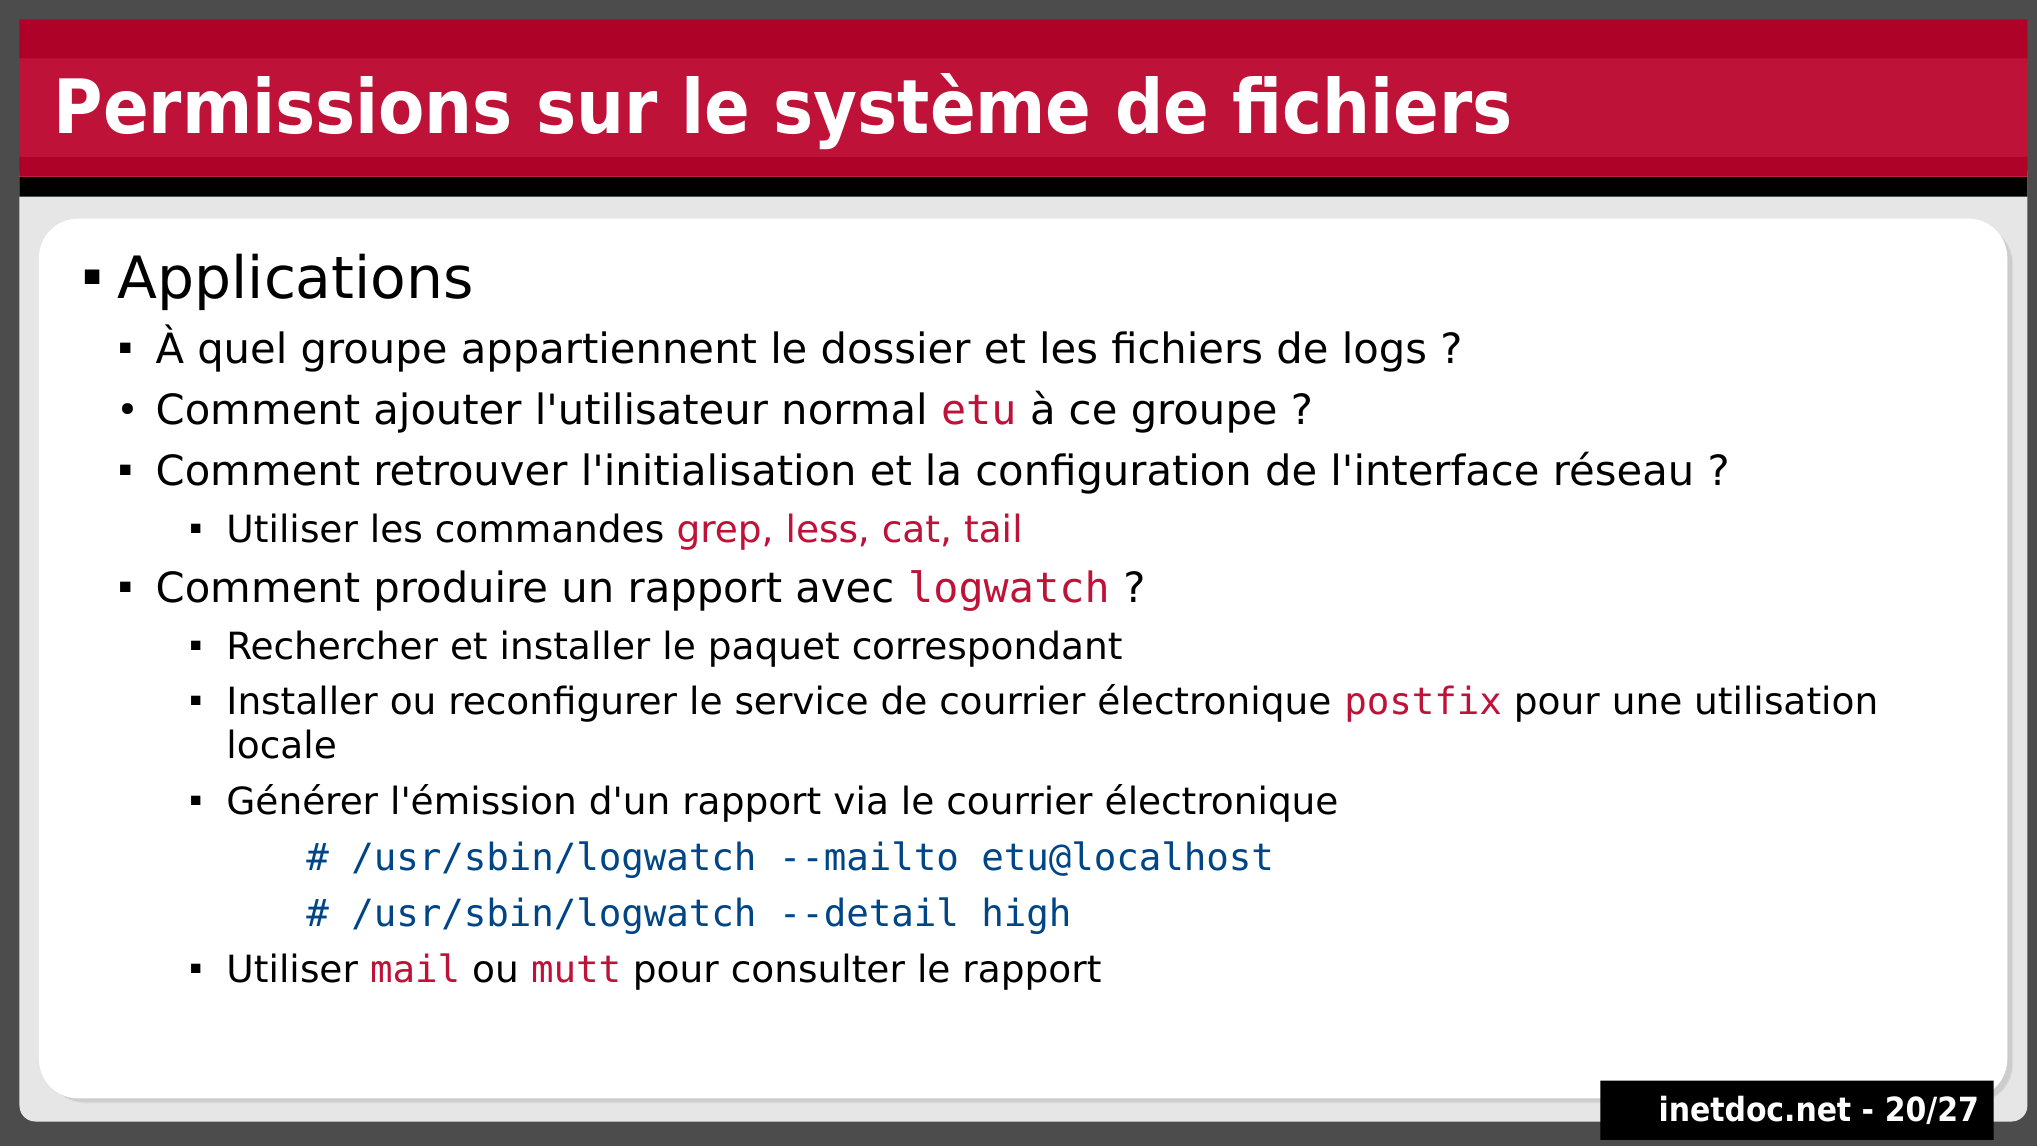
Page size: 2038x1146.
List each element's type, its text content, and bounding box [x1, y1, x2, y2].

text_box Permissions sur le système de fichiers [19, 59, 2028, 157]
text_box [19, 157, 2028, 1122]
text_box Applications À quel groupe appartiennent le dossier et les fichiers de logs ? Comment ajouter l'utilisateur normal etu à ce groupe ? Comment retrouver l'initialisation et la configuration de l'interface réseau ? Utiliser les commandes grep, less, cat, tail Comment produire un rapport avec logwatch ? Rechercher et installer le paquet correspondant Installer ou reconfigurer le service de courrier électronique postfix pour une utilisation locale Générer l'émission d'un rapport via le courrier électronique # /usr/sbin/logwatch --mailto etu@localhost # /usr/sbin/logwatch --detail high Utiliser mail ou mutt pour consulter le rapport [38, 218, 2008, 1099]
text_box [19, 19, 2028, 59]
text_box inetdoc.net - <numéro>/27 [1600, 1080, 1994, 1140]
